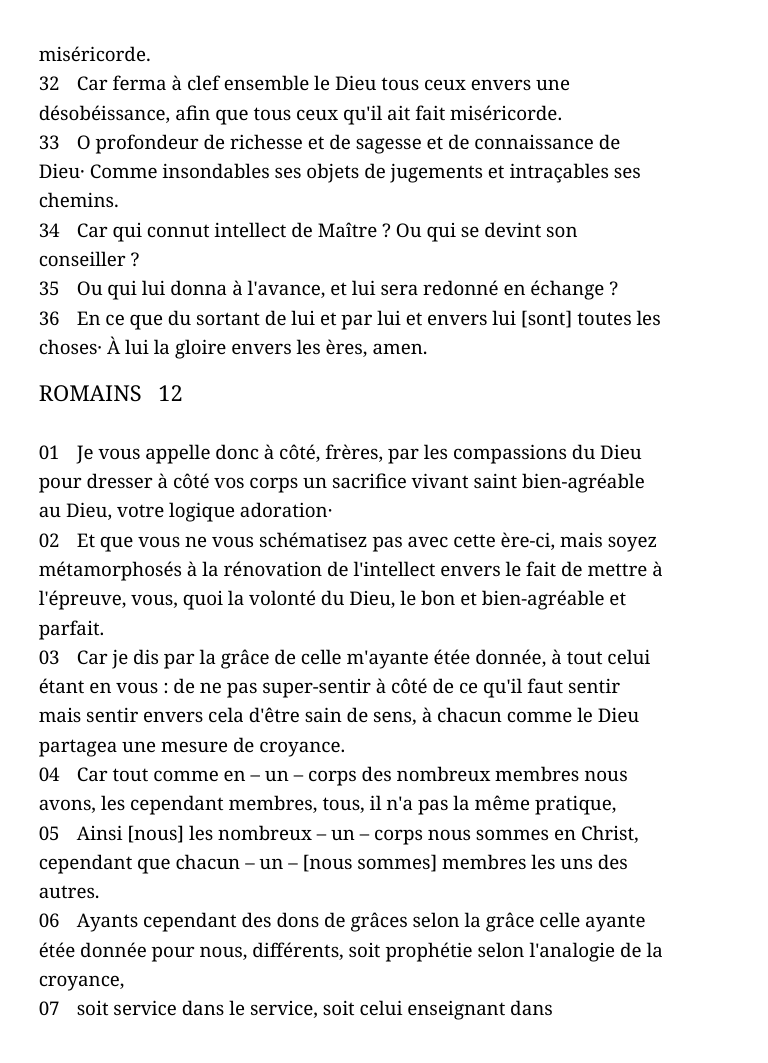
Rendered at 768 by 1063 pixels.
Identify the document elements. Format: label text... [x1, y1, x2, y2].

text ROMAINS 12 [38, 378, 667, 408]
text 01 Je vous appelle donc à côté, frères, par les compassions du Dieu pour dresser à côté vos corps un sacrifice vivant saint bien-agréable au Dieu, votre logique adoration· 02 Et que vous ne vous schématisez pas avec cette ère-ci, mais soyez métamorphosés à la rénovation de l'intellect envers le fait de mettre à l'épreuve, vous, quoi la volonté du Dieu, le bon et bien-agréable et parfait. 03 Car je dis par la grâce de celle m'ayante étée donnée, à tout celui étant en vous : de ne pas super-sentir à côté de ce qu'il faut sentir mais sentir envers cela d'être sain de sens, à chacun comme le Dieu partagea une mesure de croyance. 04 Car tout comme en – un – corps des nombreux membres nous avons, les cependant membres, tous, il n'a pas la même pratique, 05 Ainsi [nous] les nombreux – un – corps nous sommes en Christ, cependant que chacun – un – [nous sommes] membres les uns des autres. 06 Ayants cependant des dons de grâces selon la grâce celle ayante étée donnée pour nous, différents, soit prophétie selon l'analogie de la croyance, 07 soit service dans le service, soit celui enseignant dans [38, 412, 667, 1021]
text miséricorde. 32 Car ferma à clef ensemble le Dieu tous ceux envers une désobéissance, afin que tous ceux qu'il ait fait miséricorde. 33 O profondeur de richesse et de sagesse et de connaissance de Dieu· Comme insondables ses objets de jugements et intraçables ses chemins. 34 Car qui connut intellect de Maître ? Ou qui se devint son conseiller ? 35 Ou qui lui donna à l'avance, et lui sera redonné en échange ? 36 En ce que du sortant de lui et par lui et envers lui [sont] toutes les choses· À lui la gloire envers les ères, amen. [38, 41, 667, 359]
